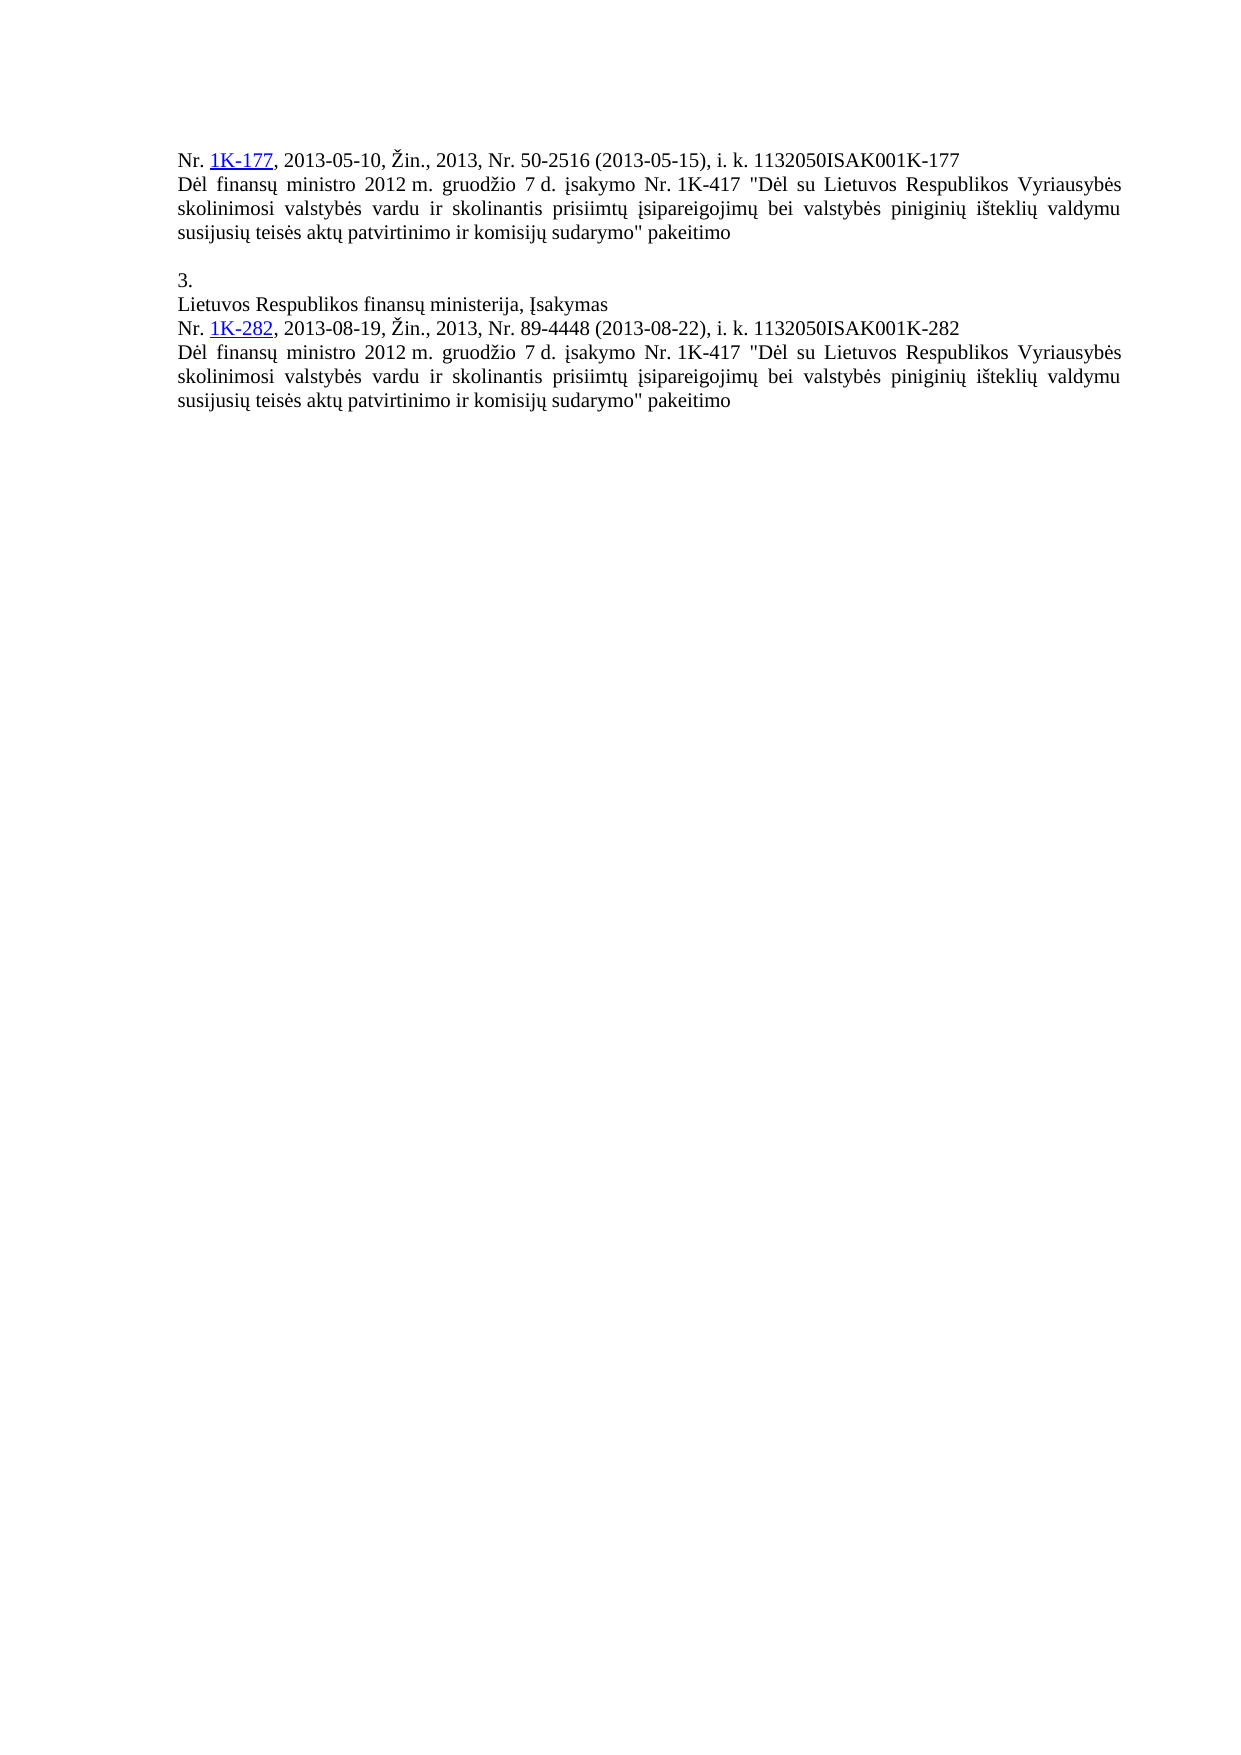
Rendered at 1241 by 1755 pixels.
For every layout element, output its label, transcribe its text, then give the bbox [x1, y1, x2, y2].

text 3. [177, 268, 1122, 292]
text Dėl finansų ministro 2012 m. gruodžio 7 d. įsakymo Nr. 1K-417 "Dėl su Lietuvos Respublikos Vyriausybės skolinimosi valstybės vardu ir skolinantis prisiimtų įsipareigojimų bei valstybės piniginių išteklių valdymu susijusių teisės aktų patvirtinimo ir komisijų sudarymo" pakeitimo [177, 172, 1122, 244]
text Nr. 1K-282, 2013-08-19, Žin., 2013, Nr. 89-4448 (2013-08-22), i. k. 1132050ISAK001K-282 [177, 316, 1122, 340]
text Nr. 1K-177, 2013-05-10, Žin., 2013, Nr. 50-2516 (2013-05-15), i. k. 1132050ISAK001K-177 [177, 148, 1122, 172]
text Dėl finansų ministro 2012 m. gruodžio 7 d. įsakymo Nr. 1K-417 "Dėl su Lietuvos Respublikos Vyriausybės skolinimosi valstybės vardu ir skolinantis prisiimtų įsipareigojimų bei valstybės piniginių išteklių valdymu susijusių teisės aktų patvirtinimo ir komisijų sudarymo" pakeitimo [177, 340, 1122, 412]
text Lietuvos Respublikos finansų ministerija, Įsakymas [177, 292, 1122, 316]
